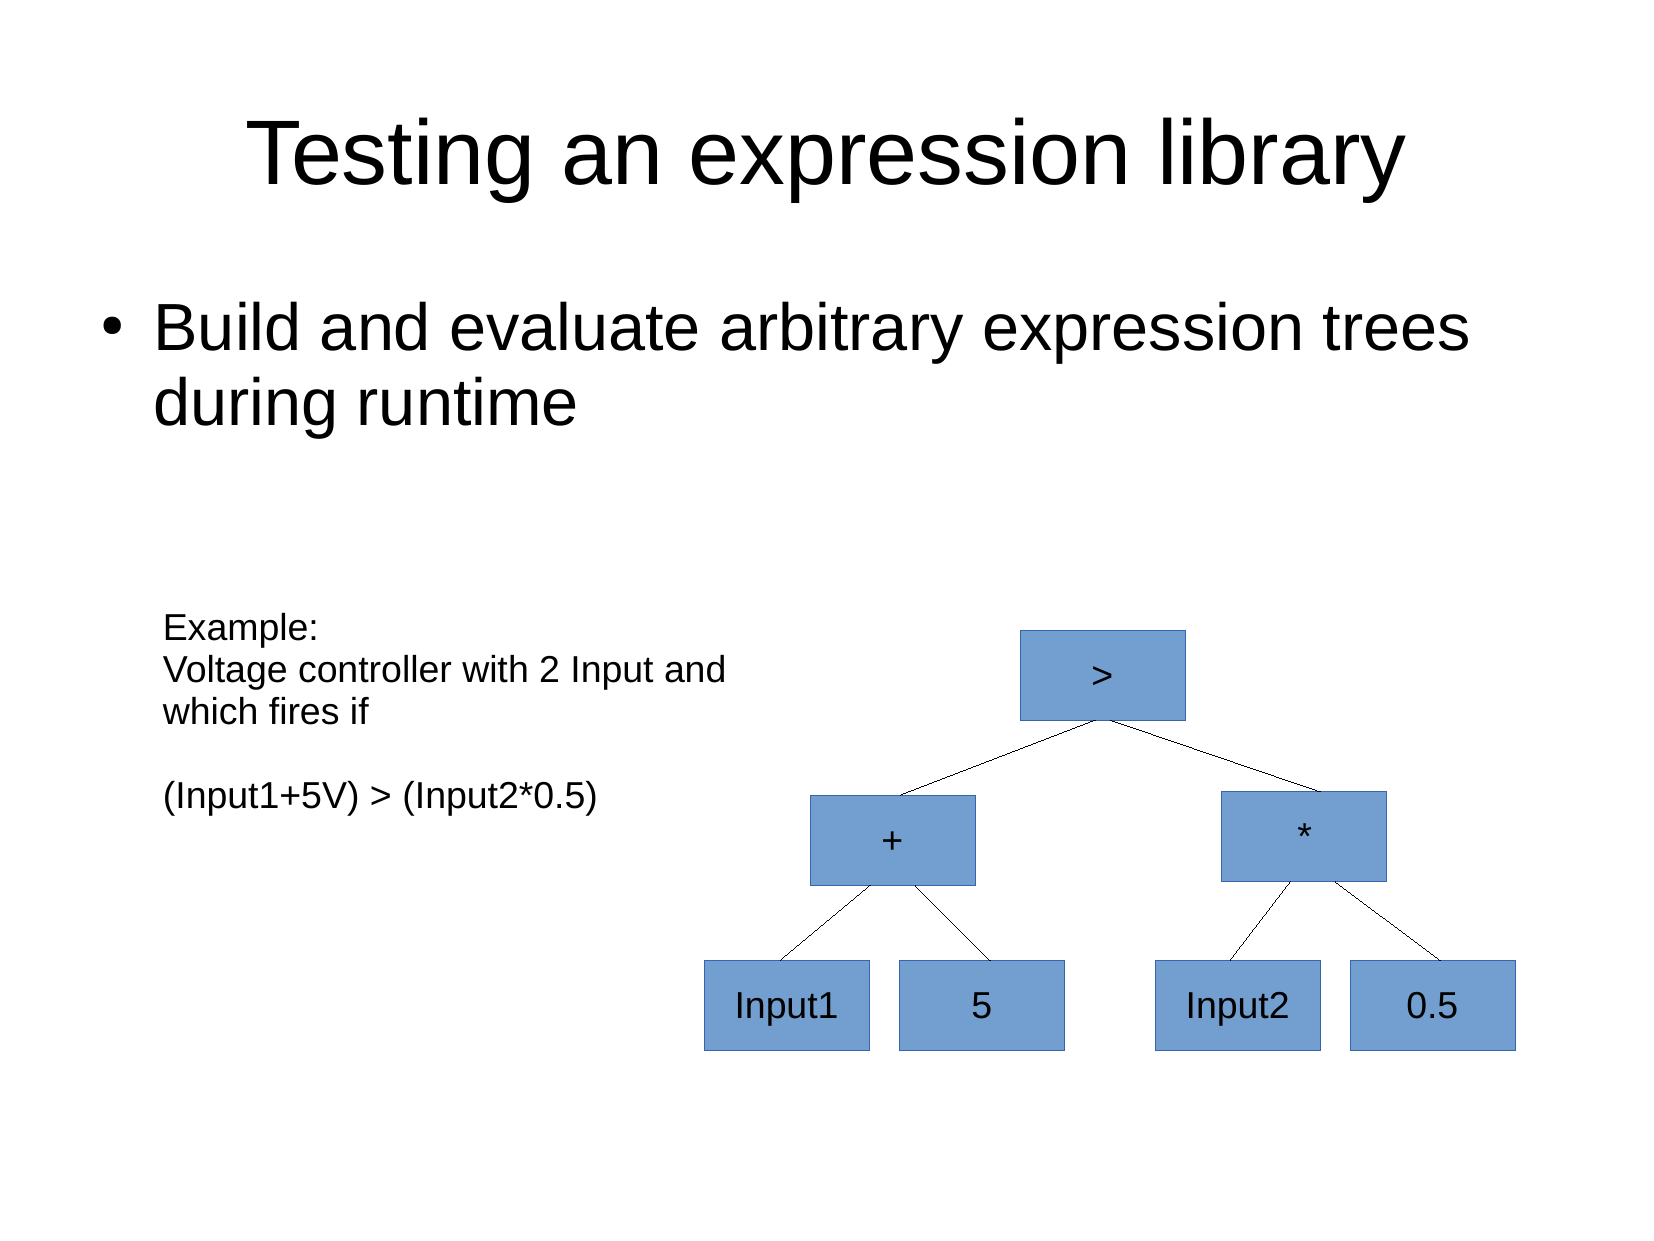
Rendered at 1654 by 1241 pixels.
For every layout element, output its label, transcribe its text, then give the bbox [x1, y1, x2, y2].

text_box * [1221, 791, 1387, 882]
text_box Input2 [1155, 960, 1321, 1051]
text_box Example: Voltage controller with 2 Input and which fires if (Input1+5V) > (Input2*0.5) [148, 599, 749, 975]
list Build and evaluate arbitrary expression trees during runtime [82, 290, 1571, 511]
text_box 0.5 [1350, 960, 1516, 1051]
text_box 5 [899, 960, 1065, 1051]
text_box Input1 [704, 960, 870, 1051]
text_box + [810, 795, 976, 886]
title Testing an expression library [82, 49, 1571, 257]
text_box > [1020, 630, 1186, 721]
